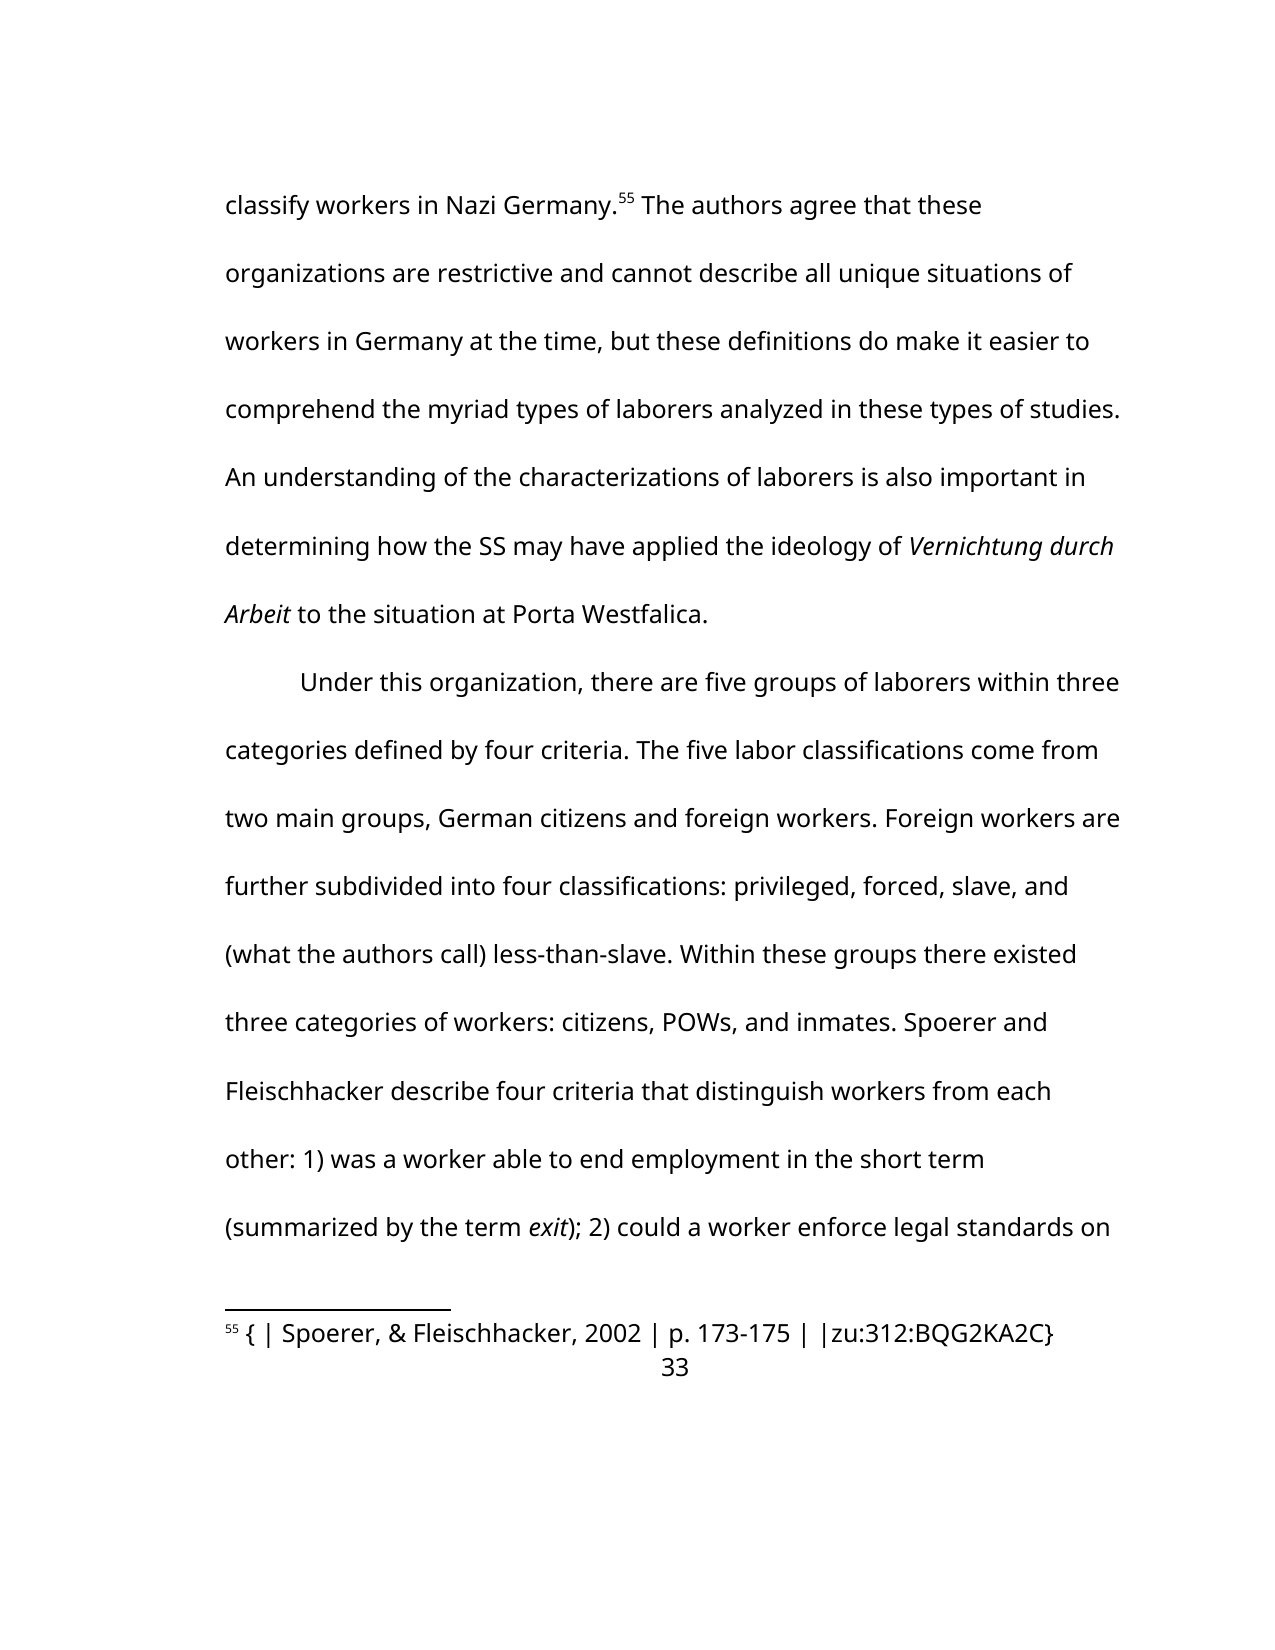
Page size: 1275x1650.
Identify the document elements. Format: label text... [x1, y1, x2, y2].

text { | Spoerer, & Fleischhacker, 2002 | p. 173-175 | |zu:312:BQG2KA2C} [225, 1316, 1125, 1350]
text classify workers in Nazi Germany. The authors agree that these organizations are restrictive and cannot describe all unique situations of workers in Germany at the time, but these definitions do make it easier to comprehend the myriad types of laborers analyzed in these types of studies. An understanding of the characterizations of laborers is also important in determining how the SS may have applied the ideology of Vernichtung durch Arbeit to the situation at Porta Westfalica. [225, 187, 1125, 630]
text Under this organization, there are five groups of laborers within three categories defined by four criteria. The five labor classifications come from two main groups, German citizens and foreign workers. Foreign workers are further subdivided into four classifications: privileged, forced, slave, and (what the authors call) less-than-slave. Within these groups there existed three categories of workers: citizens, POWs, and inmates. Spoerer and Fleischhacker describe four criteria that distinguish workers from each other: 1) was a worker able to end employment in the short term (summarized by the term exit); 2) could a worker enforce legal standards on [225, 664, 1125, 1243]
